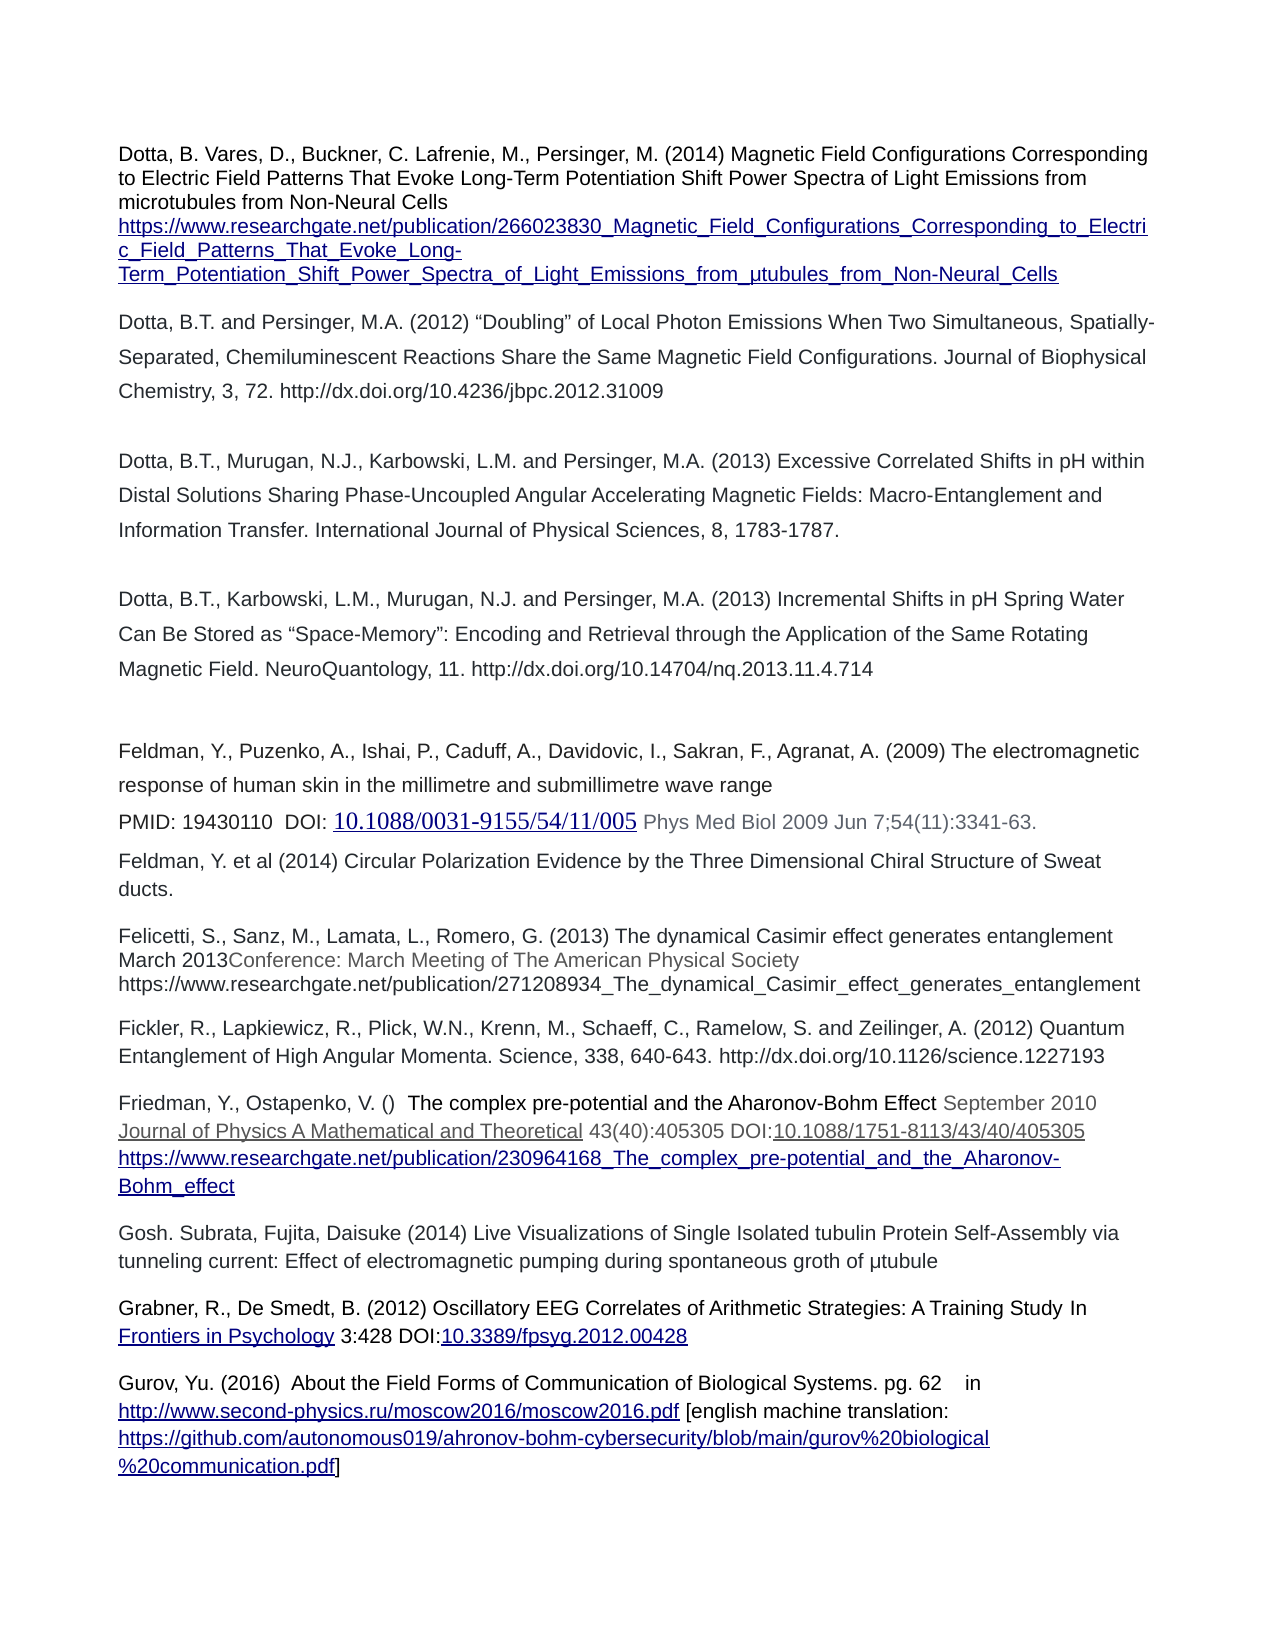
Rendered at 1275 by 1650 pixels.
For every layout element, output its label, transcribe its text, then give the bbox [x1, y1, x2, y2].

text Friedman, Y., Ostapenko, V. () The complex pre-potential and the Aharonov-Bohm Effect September 2010 Journal of Physics A Mathematical and Theoretical 43(40):405305 DOI:10.1088/1751-8113/43/40/405305 https://www.researchgate.net/publication/230964168_The_complex_pre-potential_and_the_Aharonov-Bohm_effect [118, 1091, 1157, 1197]
list PMID: 19430110 DOI: 10.1088/0031-9155/54/11/005 Phys Med Biol 2009 Jun 7;54(11):3341-63. [118, 806, 1157, 835]
text Fickler, R., Lapkiewicz, R., Plick, W.N., Krenn, M., Schaeff, C., Ramelow, S. and Zeilinger, A. (2012) Quantum Entanglement of High Angular Momenta. Science, 338, 640-643. http://dx.doi.org/10.1126/science.1227193 [118, 1016, 1157, 1067]
subtitle Feldman, Y., Puzenko, A., Ishai, P., Caduff, A., Davidovic, I., Sakran, F., Agranat, A. (2009) The electromagnetic response of human skin in the millimetre and submillimetre wave range [118, 739, 1157, 796]
text Gurov, Yu. (2016) About the Field Forms of Communication of Biological Systems. pg. 62 in http://www.second-physics.ru/moscow2016/moscow2016.pdf [english machine translation: https://github.com/autonomous019/ahronov-bohm-cybersecurity/blob/main/gurov%20biological%20communication.pdf] [118, 1371, 1157, 1477]
text Grabner, R., De Smedt, B. (2012) Oscillatory EEG Correlates of Arithmetic Strategies: A Training Study In Frontiers in Psychology 3:428 DOI:10.3389/fpsyg.2012.00428 [118, 1296, 1157, 1347]
text Dotta, B.T. and Persinger, M.A. (2012) “Doubling” of Local Photon Emissions When Two Simultaneous, Spatially- Separated, Chemiluminescent Reactions Share the Same Magnetic Field Configurations. Journal of Biophysical Chemistry, 3, 72. http://dx.doi.org/10.4236/jbpc.2012.31009 [118, 310, 1157, 403]
text Dotta, B. Vares, D., Buckner, C. Lafrenie, M., Persinger, M. (2014) Magnetic Field Configurations Corresponding to Electric Field Patterns That Evoke Long-Term Potentiation Shift Power Spectra of Light Emissions from microtubules from Non-Neural Cells https://www.researchgate.net/publication/266023830_Magnetic_Field_Configurations_Corresponding_to_Electric_Field_Patterns_That_Evoke_Long-Term_Potentiation_Shift_Power_Spectra_of_Light_Emissions_from_μtubules_from_Non-Neural_Cells [118, 142, 1157, 286]
text Dotta, B.T., Karbowski, L.M., Murugan, N.J. and Persinger, M.A. (2013) Incremental Shifts in pH Spring Water Can Be Stored as “Space-Memory”: Encoding and Retrieval through the Application of the Same Rotating Magnetic Field. NeuroQuantology, 11. http://dx.doi.org/10.14704/nq.2013.11.4.714 [118, 587, 1157, 681]
text Gosh. Subrata, Fujita, Daisuke (2014) Live Visualizations of Single Isolated tubulin Protein Self-Assembly via tunneling current: Effect of electromagnetic pumping during spontaneous groth of μtubule [118, 1221, 1157, 1272]
text Feldman, Y. et al (2014) Circular Polarization Evidence by the Three Dimensional Chiral Structure of Sweat ducts. [118, 849, 1157, 901]
subtitle Felicetti, S., Sanz, M., Lamata, L., Romero, G. (2013) The dynamical Casimir effect generates entanglement March 2013Conference: March Meeting of The American Physical Society https://www.researchgate.net/publication/271208934_The_dynamical_Casimir_effect_generates_entanglement [118, 924, 1157, 996]
text Dotta, B.T., Murugan, N.J., Karbowski, L.M. and Persinger, M.A. (2013) Excessive Correlated Shifts in pH within Distal Solutions Sharing Phase-Uncoupled Angular Accelerating Magnetic Fields: Macro-Entanglement and Information Transfer. International Journal of Physical Sciences, 8, 1783-1787. [118, 448, 1157, 542]
